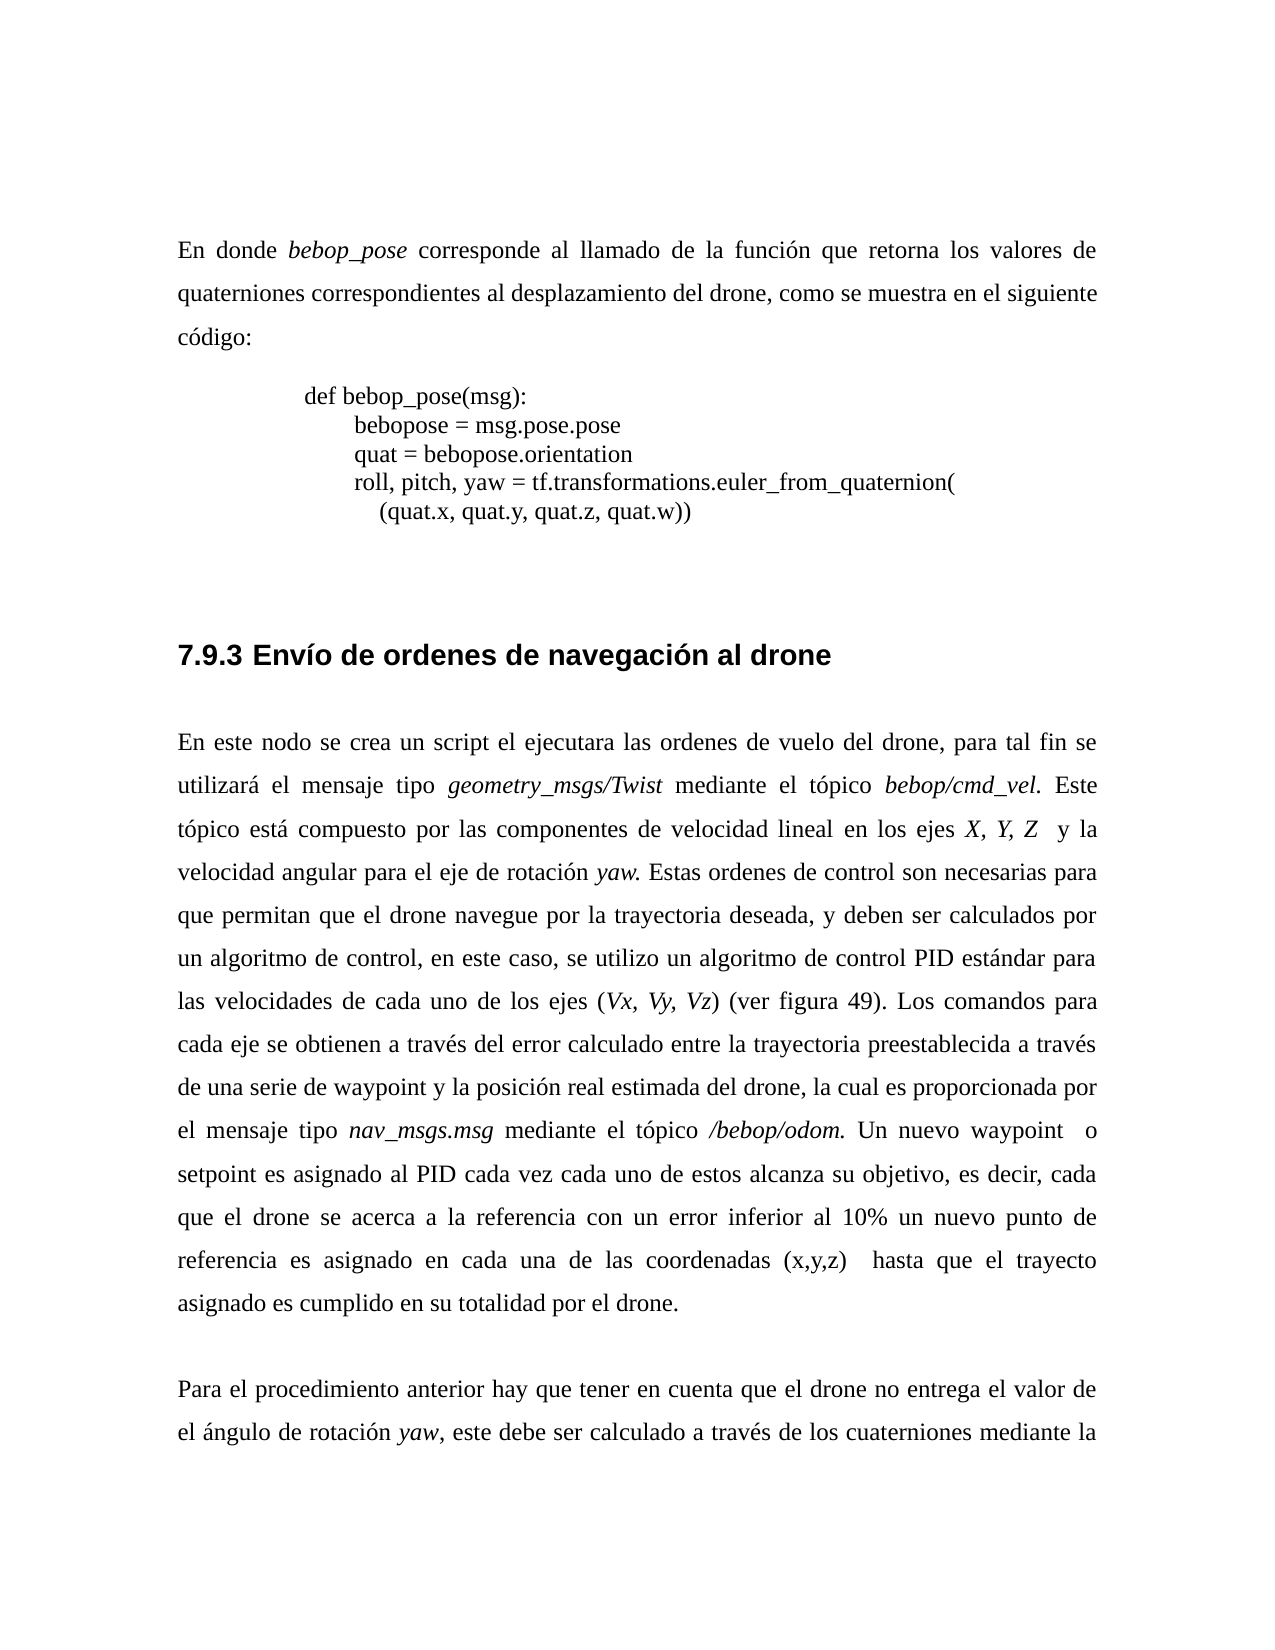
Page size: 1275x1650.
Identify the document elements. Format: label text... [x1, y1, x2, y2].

text En este nodo se crea un script el ejecutara las ordenes de vuelo del drone, para tal fin se utilizará el mensaje tipo geometry_msgs/Twist mediante el tópico bebop/cmd_vel. Este tópico está compuesto por las componentes de velocidad lineal en los ejes X, Y, Z y la velocidad angular para el eje de rotación yaw. Estas ordenes de control son necesarias para que permitan que el drone navegue por la trayectoria deseada, y deben ser calculados por un algoritmo de control, en este caso, se utilizo un algoritmo de control PID estándar para las velocidades de cada uno de los ejes (Vx, Vy, Vz) (ver figura 49). Los comandos para cada eje se obtienen a través del error calculado entre la trayectoria preestablecida a través de una serie de waypoint y la posición real estimada del drone, la cual es proporcionada por el mensaje tipo nav_msgs.msg mediante el tópico /bebop/odom. Un nuevo waypoint o setpoint es asignado al PID cada vez cada uno de estos alcanza su objetivo, es decir, cada que el drone se acerca a la referencia con un error inferior al 10% un nuevo punto de referencia es asignado en cada una de las coordenadas (x,y,z) hasta que el trayecto asignado es cumplido en su totalidad por el drone. [177, 727, 1098, 1317]
text Para el procedimiento anterior hay que tener en cuenta que el drone no entrega el valor de el ángulo de rotación yaw, este debe ser calculado a través de los cuaterniones mediante la [177, 1374, 1098, 1446]
text En donde bebop_pose corresponde al llamado de la función que retorna los valores de quaterniones correspondientes al desplazamiento del drone, como se muestra en el siguiente código: [177, 235, 1098, 350]
subtitle Envío de ordenes de navegación al drone [177, 638, 1098, 672]
